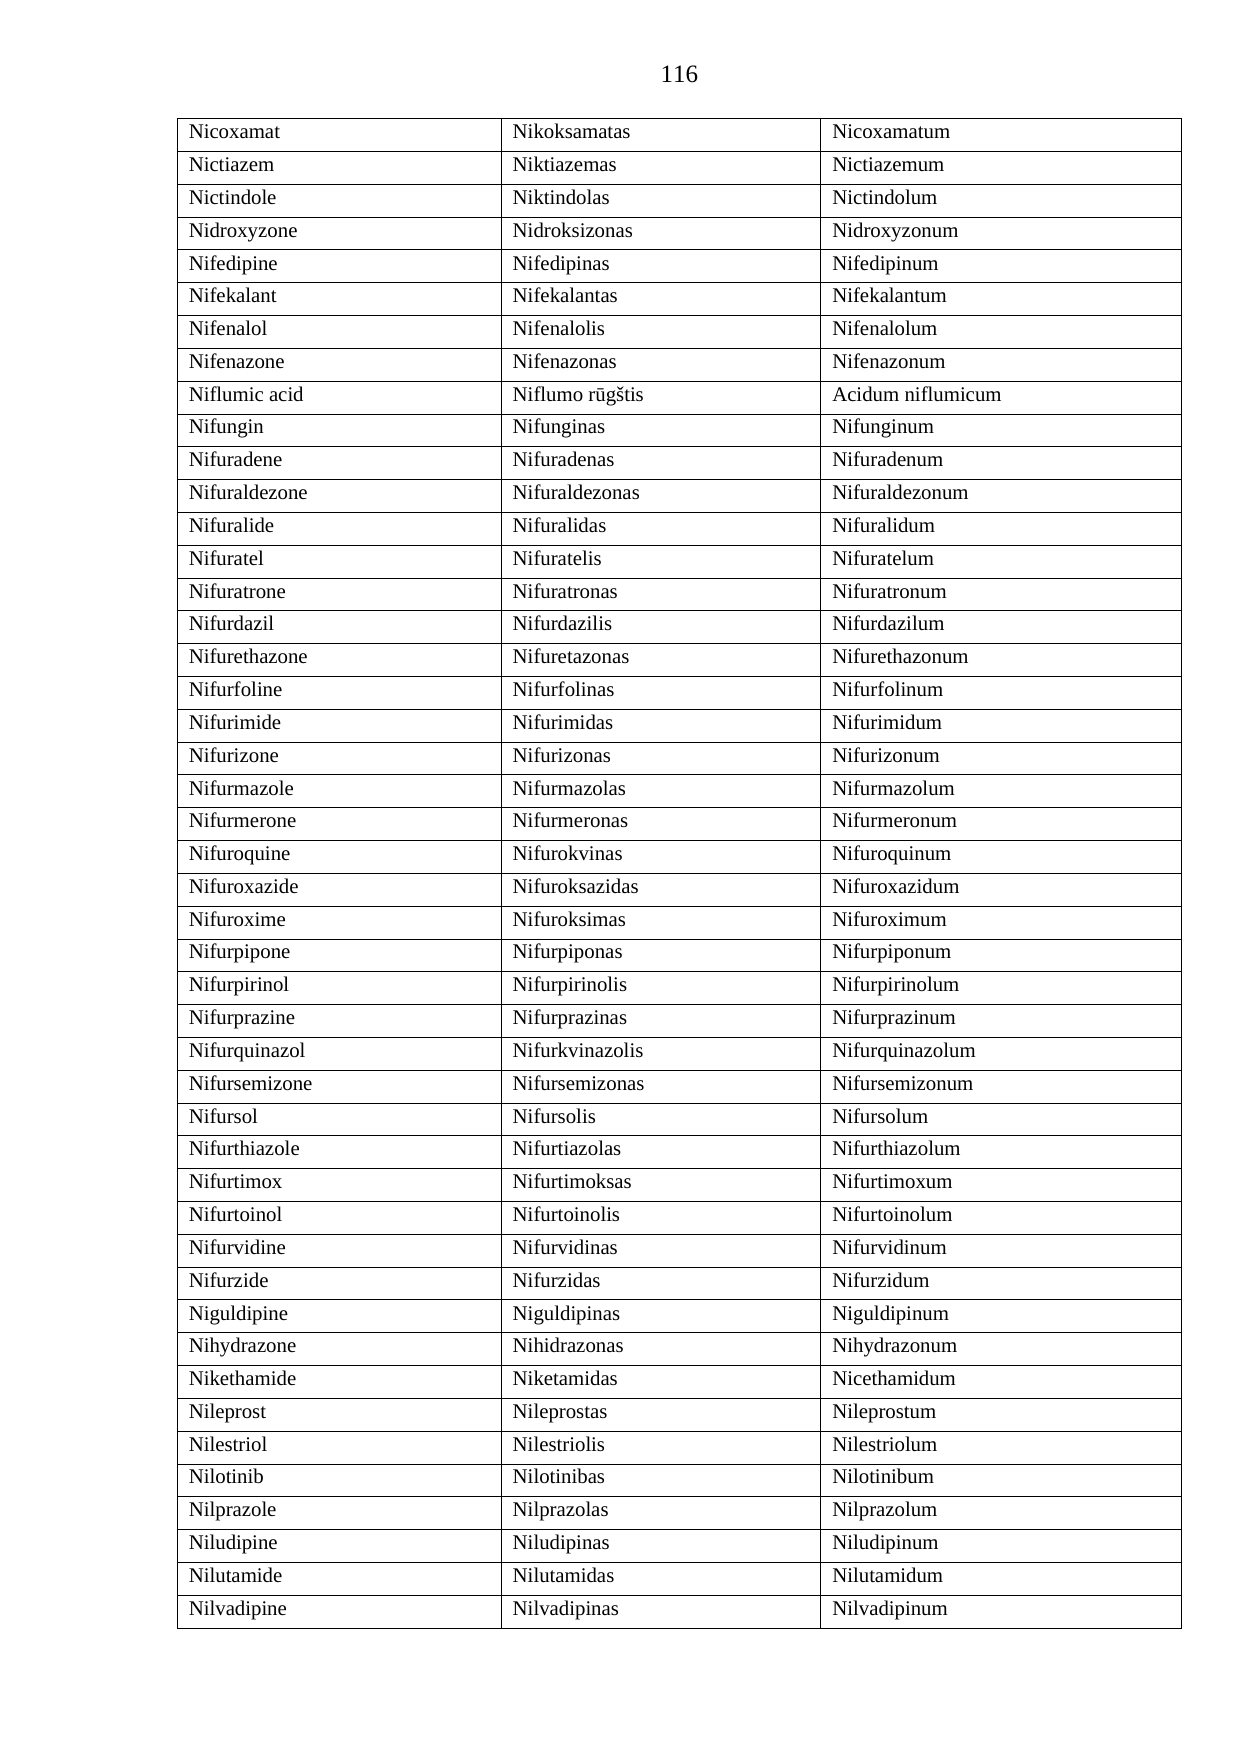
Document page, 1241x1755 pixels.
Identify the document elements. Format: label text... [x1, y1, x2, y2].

table_cell Nifuralidum [821, 513, 1181, 545]
table_cell Nifuroxime [178, 907, 501, 938]
table_cell Nifurethazone [178, 644, 501, 676]
table_cell Nifuroksazidas [502, 874, 820, 906]
table_cell Nifedipinas [502, 250, 820, 282]
table_cell Nifedipinum [821, 250, 1181, 282]
table_cell Nileprost [178, 1399, 501, 1431]
table_cell Nifuroxazidum [821, 874, 1181, 906]
table_cell Nifurtiazolas [502, 1136, 820, 1168]
table_cell Nifurmeronas [502, 808, 820, 840]
table_cell Nifurtoinol [178, 1202, 501, 1234]
table_cell Niludipinas [502, 1530, 820, 1562]
table_cell Nictindole [178, 185, 501, 217]
table_cell Nifurquinazol [178, 1038, 501, 1070]
table_cell Nifursemizonum [821, 1071, 1181, 1102]
table_cell Nifenalolum [821, 316, 1181, 348]
table_cell Nifuroxazide [178, 874, 501, 906]
table_cell Nilprazolas [502, 1497, 820, 1529]
table_cell Nifurtimox [178, 1169, 501, 1201]
table_cell Nifurpirinolis [502, 972, 820, 1004]
table_cell Nifurpipone [178, 940, 501, 971]
table_cell Nifurizone [178, 743, 501, 774]
table_cell Niguldipinum [821, 1300, 1181, 1332]
table_cell Nifurtoinolum [821, 1202, 1181, 1234]
table_cell Nifurmazolas [502, 775, 820, 807]
table_cell Nifuralide [178, 513, 501, 545]
table_cell Nifurzidum [821, 1268, 1181, 1299]
table_cell Nictiazemum [821, 152, 1181, 184]
table_cell Nifuratronum [821, 579, 1181, 610]
table_cell Nifurfolinas [502, 677, 820, 709]
table_cell Nifenazone [178, 349, 501, 381]
table_cell Nifekalant [178, 283, 501, 315]
table_cell Niguldipinas [502, 1300, 820, 1332]
table_cell Nifuratrone [178, 579, 501, 610]
table_cell Nilutamidum [821, 1563, 1181, 1595]
table_cell Nilprazolum [821, 1497, 1181, 1529]
table_cell Nilutamidas [502, 1563, 820, 1595]
table_cell Nifurvidine [178, 1235, 501, 1267]
table_cell Nikethamide [178, 1366, 501, 1398]
table_cell Nifurtoinolis [502, 1202, 820, 1234]
table_cell Nifursolum [821, 1104, 1181, 1135]
table_cell Nifuroquinum [821, 841, 1181, 873]
table_cell Nifuraldezone [178, 480, 501, 512]
table_cell Nilestriolum [821, 1432, 1181, 1463]
table_cell Nifurprazinum [821, 1005, 1181, 1037]
table_cell Nifurmazolum [821, 775, 1181, 807]
table_cell Nifurpirinol [178, 972, 501, 1004]
table_cell Nileprostas [502, 1399, 820, 1431]
table_cell Nifurprazinas [502, 1005, 820, 1037]
table_cell Nifurpiponas [502, 940, 820, 971]
table_cell Niflumic acid [178, 382, 501, 413]
table_cell Nifuratelis [502, 546, 820, 577]
table_cell Nifurdazilis [502, 611, 820, 643]
table_cell Nifurizonas [502, 743, 820, 774]
table_cell Nilprazole [178, 1497, 501, 1529]
table_cell Nifurvidinas [502, 1235, 820, 1267]
table_cell Nifenalol [178, 316, 501, 348]
table_cell Niktiazemas [502, 152, 820, 184]
table_cell Nilotinib [178, 1465, 501, 1496]
table_cell Nictiazem [178, 152, 501, 184]
table_cell Nifuraldezonum [821, 480, 1181, 512]
table_cell Nifuradenas [502, 447, 820, 479]
table_cell Nifursemizone [178, 1071, 501, 1102]
table_cell Nileprostum [821, 1399, 1181, 1431]
table_cell Nifurpiponum [821, 940, 1181, 971]
table_cell Nifuradenum [821, 447, 1181, 479]
table_cell Nifuratelum [821, 546, 1181, 577]
table_cell Nifuralidas [502, 513, 820, 545]
table_cell Nifuratel [178, 546, 501, 577]
table_cell Nilvadipine [178, 1596, 501, 1627]
table_cell Nifurmeronum [821, 808, 1181, 840]
table_cell Nifurimidum [821, 710, 1181, 742]
table_cell Nilvadipinum [821, 1596, 1181, 1627]
table_cell Nicoxamatum [821, 119, 1181, 151]
table_cell Nifurzide [178, 1268, 501, 1299]
table_cell Nifedipine [178, 250, 501, 282]
table_cell Nifurthiazolum [821, 1136, 1181, 1168]
table_cell Nihydrazonum [821, 1333, 1181, 1365]
table_cell Nifuretazonas [502, 644, 820, 676]
table_cell Nifurprazine [178, 1005, 501, 1037]
table_cell Nifurvidinum [821, 1235, 1181, 1267]
table_cell Nifurpirinolum [821, 972, 1181, 1004]
table_cell Nictindolum [821, 185, 1181, 217]
table_cell Nilestriol [178, 1432, 501, 1463]
table_cell Niludipinum [821, 1530, 1181, 1562]
table_cell Nifekalantum [821, 283, 1181, 315]
table_cell Nicethamidum [821, 1366, 1181, 1398]
table_cell Nifungin [178, 415, 501, 446]
table_cell Nihydrazone [178, 1333, 501, 1365]
table_cell Niguldipine [178, 1300, 501, 1332]
table_cell Nifurtimoxum [821, 1169, 1181, 1201]
table_cell Nifursolis [502, 1104, 820, 1135]
table_cell Nifurmerone [178, 808, 501, 840]
table_cell Nifurfoline [178, 677, 501, 709]
table_cell Nifenazonum [821, 349, 1181, 381]
table_cell Nilestriolis [502, 1432, 820, 1463]
table_cell Nifuroximum [821, 907, 1181, 938]
table_cell Acidum niflumicum [821, 382, 1181, 413]
table_cell Nifuroksimas [502, 907, 820, 938]
table_cell Nidroxyzone [178, 218, 501, 249]
table_cell Niludipine [178, 1530, 501, 1562]
table_cell Nifenazonas [502, 349, 820, 381]
table_cell Niketamidas [502, 1366, 820, 1398]
table_cell Nifurkvinazolis [502, 1038, 820, 1070]
table_cell Nifekalantas [502, 283, 820, 315]
table_cell Nifurtimoksas [502, 1169, 820, 1201]
table_cell Nifurthiazole [178, 1136, 501, 1168]
table_cell Nifuratronas [502, 579, 820, 610]
table_cell Nifurethazonum [821, 644, 1181, 676]
table_cell Nifuraldezonas [502, 480, 820, 512]
table_cell Nilvadipinas [502, 1596, 820, 1627]
table_cell Nifurdazilum [821, 611, 1181, 643]
table_cell Niktindolas [502, 185, 820, 217]
table_cell Nilotinibas [502, 1465, 820, 1496]
table_cell Nilotinibum [821, 1465, 1181, 1496]
table_cell Nifuroquine [178, 841, 501, 873]
table_cell Nifurdazil [178, 611, 501, 643]
table_cell Nikoksamatas [502, 119, 820, 151]
table_cell Nicoxamat [178, 119, 501, 151]
table_cell Nifunginas [502, 415, 820, 446]
table_cell Nifurimide [178, 710, 501, 742]
table_cell Nidroksizonas [502, 218, 820, 249]
table_cell Nifurimidas [502, 710, 820, 742]
table_cell Nifurmazole [178, 775, 501, 807]
table_cell Nifurzidas [502, 1268, 820, 1299]
table_cell Nifurizonum [821, 743, 1181, 774]
table_cell Nifursemizonas [502, 1071, 820, 1102]
table_cell Nidroxyzonum [821, 218, 1181, 249]
table_cell Nilutamide [178, 1563, 501, 1595]
table_cell Nifuradene [178, 447, 501, 479]
table_cell Nifenalolis [502, 316, 820, 348]
table_cell Nifurokvinas [502, 841, 820, 873]
table_cell Nifurfolinum [821, 677, 1181, 709]
table_cell Nifurquinazolum [821, 1038, 1181, 1070]
table_cell Nifunginum [821, 415, 1181, 446]
table_cell Nihidrazonas [502, 1333, 820, 1365]
table_cell Niflumo rūgštis [502, 382, 820, 413]
table_cell Nifursol [178, 1104, 501, 1135]
